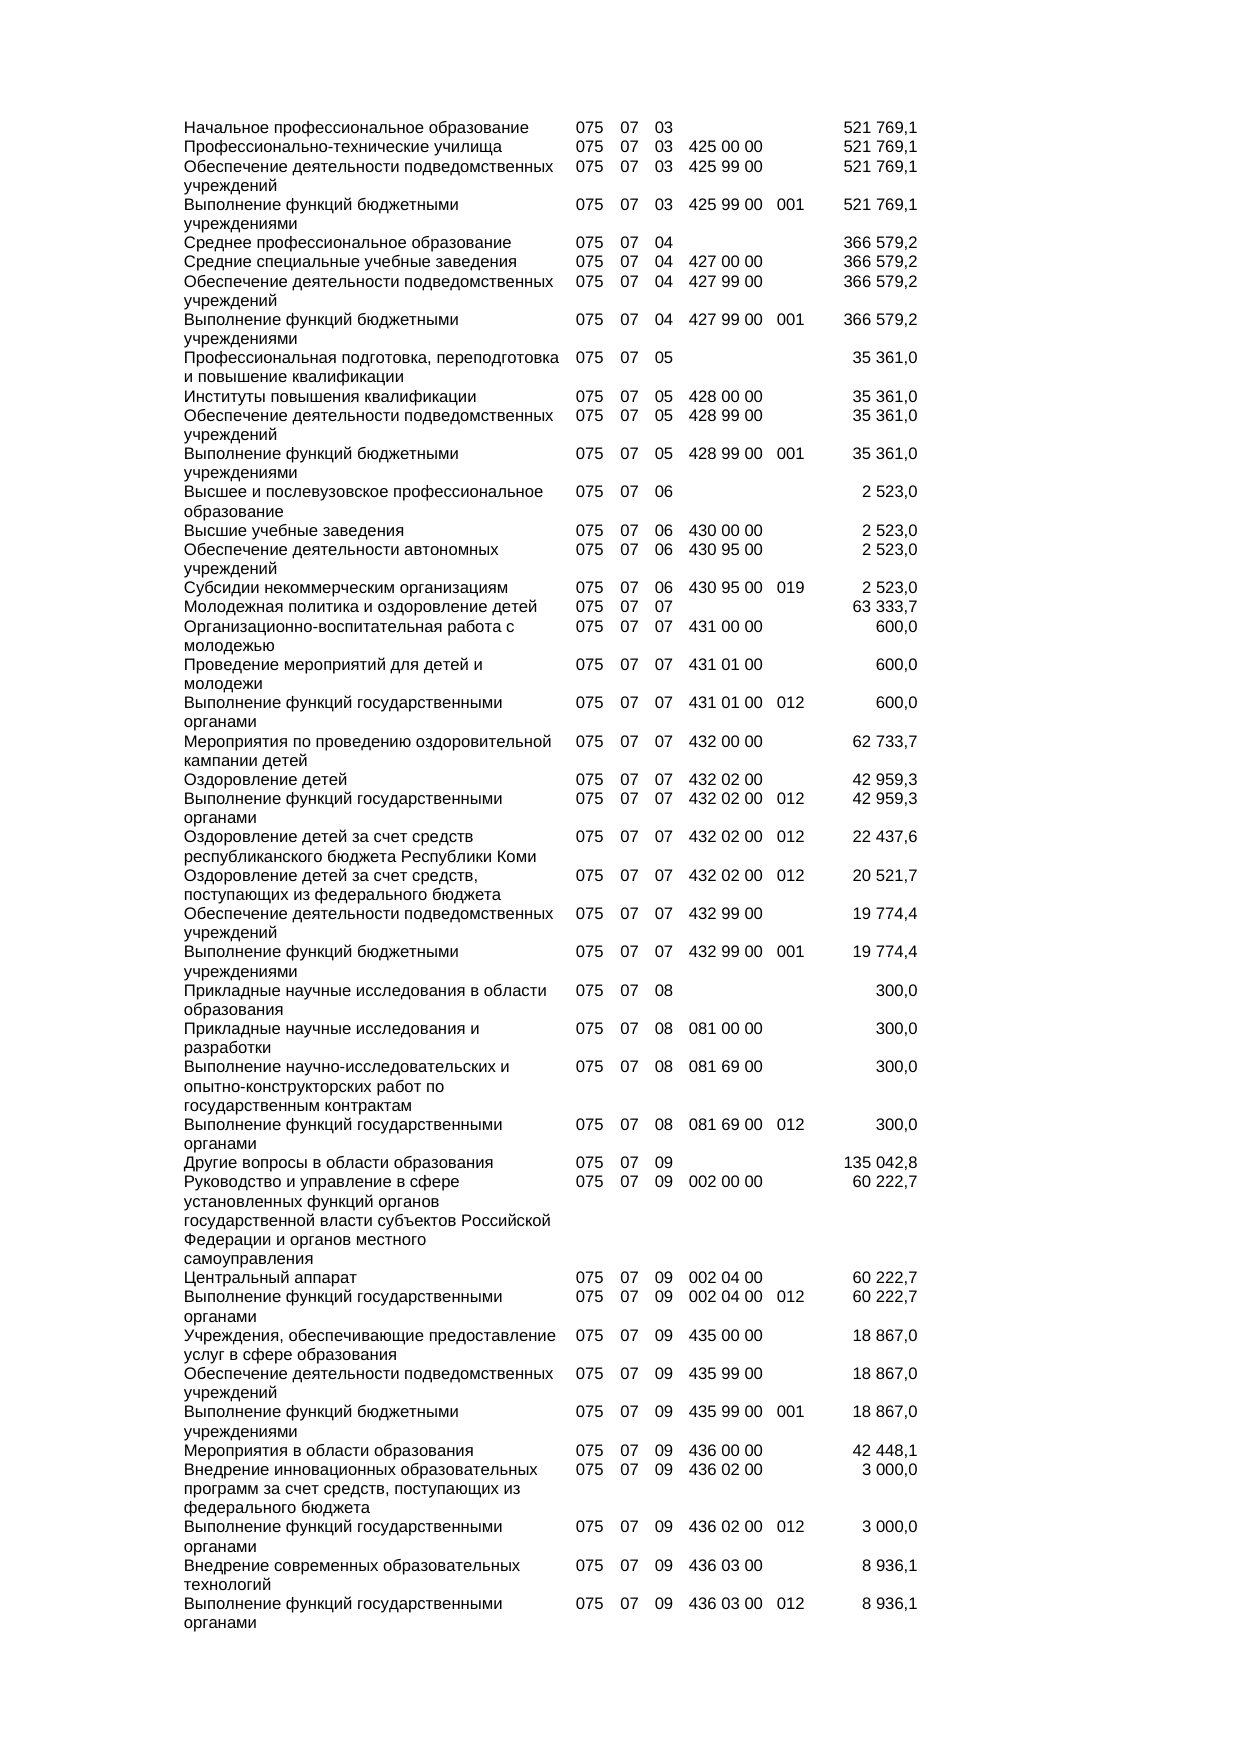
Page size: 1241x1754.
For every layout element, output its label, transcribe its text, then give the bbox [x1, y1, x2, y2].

table_cell 08 [646, 1019, 681, 1057]
table_cell 2 523,0 [811, 578, 923, 597]
table_cell 521 769,1 [811, 137, 923, 156]
table_cell 62 733,7 [811, 731, 923, 770]
table_cell 435 99 00 [681, 1402, 770, 1441]
table_cell 2 523,0 [811, 540, 923, 578]
table_cell Обеспечение деятельности автономных учреждений [178, 540, 566, 578]
table_cell 075 [566, 118, 613, 137]
table_cell 05 [646, 386, 681, 406]
table_cell 07 [646, 942, 681, 981]
table_cell [923, 1441, 946, 1460]
table_cell Выполнение функций бюджетными учреждениями [178, 942, 566, 981]
table_cell Выполнение функций бюджетными учреждениями [178, 310, 566, 348]
table_cell 521 769,1 [811, 118, 923, 137]
table_cell 435 00 00 [681, 1326, 770, 1364]
table_cell 012 [770, 827, 811, 866]
table_cell 05 [646, 406, 681, 444]
table_cell 09 [646, 1594, 681, 1632]
table_cell 427 99 00 [681, 271, 770, 310]
table_cell [770, 540, 811, 578]
table_cell 012 [770, 866, 811, 904]
table_cell 07 [613, 942, 646, 981]
table_cell Выполнение научно-исследовательских и опытно-конструкторских работ по государственным контрактам [178, 1057, 566, 1115]
table_cell 42 959,3 [811, 789, 923, 827]
table_cell [923, 233, 946, 252]
table_cell 075 [566, 616, 613, 655]
table_cell 63 333,7 [811, 597, 923, 616]
table_cell 431 00 00 [681, 616, 770, 655]
table_cell 075 [566, 1402, 613, 1441]
table_cell [770, 1057, 811, 1115]
table_cell [923, 1287, 946, 1326]
table_cell [923, 597, 946, 616]
table_cell 075 [566, 942, 613, 981]
table_cell [770, 1172, 811, 1268]
table_cell [681, 597, 770, 616]
table_cell [923, 118, 946, 137]
table_cell 04 [646, 233, 681, 252]
table_cell [923, 1402, 946, 1441]
table_cell 075 [566, 1019, 613, 1057]
table_cell Оздоровление детей за счет средств республиканского бюджета Республики Коми [178, 827, 566, 866]
table_cell [681, 981, 770, 1019]
table_cell [923, 1268, 946, 1287]
table_cell 09 [646, 1268, 681, 1287]
table_cell 600,0 [811, 655, 923, 693]
table_cell 075 [566, 444, 613, 482]
table_cell 135 042,8 [811, 1153, 923, 1172]
table_cell [923, 1019, 946, 1057]
table_cell 08 [646, 981, 681, 1019]
table_cell 427 99 00 [681, 310, 770, 348]
table_cell [770, 1556, 811, 1594]
table_cell 075 [566, 1460, 613, 1517]
table_cell 07 [613, 981, 646, 1019]
table_cell 430 95 00 [681, 578, 770, 597]
table_cell 002 04 00 [681, 1268, 770, 1287]
table_cell 07 [613, 597, 646, 616]
table_cell 07 [613, 252, 646, 271]
table_cell 60 222,7 [811, 1268, 923, 1287]
table_cell 432 00 00 [681, 731, 770, 770]
table_cell [770, 597, 811, 616]
table_cell 09 [646, 1287, 681, 1326]
table_cell 001 [770, 1402, 811, 1441]
table_cell Организационно-воспитательная работа с молодежью [178, 616, 566, 655]
table_cell 002 00 00 [681, 1172, 770, 1268]
table_cell 05 [646, 444, 681, 482]
table_cell 09 [646, 1517, 681, 1556]
table_cell 075 [566, 252, 613, 271]
table_cell [770, 156, 811, 195]
table_cell 09 [646, 1556, 681, 1594]
table_cell 428 00 00 [681, 386, 770, 406]
table_cell 425 00 00 [681, 137, 770, 156]
table_cell 075 [566, 271, 613, 310]
table_cell 07 [613, 1517, 646, 1556]
table_cell Обеспечение деятельности подведомственных учреждений [178, 271, 566, 310]
table_cell 521 769,1 [811, 156, 923, 195]
table_cell Среднее профессиональное образование [178, 233, 566, 252]
table_cell [923, 540, 946, 578]
table_cell [923, 1556, 946, 1594]
table_cell 07 [646, 770, 681, 789]
table_cell 07 [646, 597, 681, 616]
table_cell 075 [566, 655, 613, 693]
table_cell 07 [613, 655, 646, 693]
table_cell 075 [566, 597, 613, 616]
table_cell 3 000,0 [811, 1460, 923, 1517]
table_cell 081 69 00 [681, 1057, 770, 1115]
table_cell 075 [566, 1326, 613, 1364]
table_cell 081 00 00 [681, 1019, 770, 1057]
table_cell 300,0 [811, 1057, 923, 1115]
table_cell 35 361,0 [811, 406, 923, 444]
table_cell 07 [646, 866, 681, 904]
table_cell 075 [566, 1172, 613, 1268]
table_cell 07 [613, 1441, 646, 1460]
table_cell 07 [613, 348, 646, 386]
table_cell 075 [566, 866, 613, 904]
table_cell 428 99 00 [681, 444, 770, 482]
table_cell 35 361,0 [811, 386, 923, 406]
table_cell 432 02 00 [681, 770, 770, 789]
table_cell [770, 655, 811, 693]
table_cell 07 [613, 156, 646, 195]
table_cell 07 [646, 731, 681, 770]
table_cell 366 579,2 [811, 310, 923, 348]
table_cell 431 01 00 [681, 655, 770, 693]
table_cell Оздоровление детей [178, 770, 566, 789]
table_cell [681, 1153, 770, 1172]
table_cell [923, 655, 946, 693]
table_cell [923, 616, 946, 655]
table_cell [923, 770, 946, 789]
table_cell [923, 904, 946, 942]
table_cell Обеспечение деятельности подведомственных учреждений [178, 904, 566, 942]
table_cell [923, 137, 946, 156]
table_cell 075 [566, 904, 613, 942]
table_cell 300,0 [811, 1019, 923, 1057]
table_cell Руководство и управление в сфере установленных функций органов государственной власти субъектов Российской Федерации и органов местного самоуправления [178, 1172, 566, 1268]
table_cell 428 99 00 [681, 406, 770, 444]
table_cell Прикладные научные исследования и разработки [178, 1019, 566, 1057]
table_cell 07 [613, 137, 646, 156]
table_cell 300,0 [811, 1115, 923, 1153]
table_cell 07 [613, 1115, 646, 1153]
table_cell [770, 233, 811, 252]
table_cell 07 [613, 540, 646, 578]
table_cell 07 [613, 1057, 646, 1115]
table_cell 012 [770, 1594, 811, 1632]
table_cell 075 [566, 731, 613, 770]
table_cell 8 936,1 [811, 1556, 923, 1594]
table_cell 075 [566, 827, 613, 866]
table_cell 075 [566, 386, 613, 406]
table_cell Выполнение функций государственными органами [178, 789, 566, 827]
table_cell 075 [566, 521, 613, 540]
table_cell [770, 981, 811, 1019]
table_cell [770, 1326, 811, 1364]
table_cell [770, 904, 811, 942]
table_cell 600,0 [811, 616, 923, 655]
table_cell 075 [566, 310, 613, 348]
table_cell 35 361,0 [811, 444, 923, 482]
table_cell Институты повышения квалификации [178, 386, 566, 406]
table_cell 07 [613, 1019, 646, 1057]
table_cell 09 [646, 1172, 681, 1268]
table_cell [770, 1441, 811, 1460]
table_cell 075 [566, 137, 613, 156]
table_cell 075 [566, 1556, 613, 1594]
table_cell [923, 195, 946, 233]
table_cell 07 [613, 310, 646, 348]
table_cell 001 [770, 444, 811, 482]
table_cell 06 [646, 540, 681, 578]
table_cell Учреждения, обеспечивающие предоставление услуг в сфере образования [178, 1326, 566, 1364]
table_cell 03 [646, 195, 681, 233]
table_cell 07 [613, 1594, 646, 1632]
table_cell 075 [566, 981, 613, 1019]
table_cell [923, 1057, 946, 1115]
table_cell 075 [566, 1153, 613, 1172]
table_cell 075 [566, 233, 613, 252]
table_cell Начальное профессиональное образование [178, 118, 566, 137]
table_cell [770, 386, 811, 406]
table_cell 07 [613, 1287, 646, 1326]
table_cell [923, 252, 946, 271]
table_cell 075 [566, 348, 613, 386]
table_cell 18 867,0 [811, 1402, 923, 1441]
table_cell 03 [646, 118, 681, 137]
table_cell 075 [566, 693, 613, 731]
table_cell [770, 482, 811, 521]
table_cell 075 [566, 1057, 613, 1115]
table_cell [923, 156, 946, 195]
table_cell [923, 1326, 946, 1364]
table_cell 2 523,0 [811, 482, 923, 521]
table_cell 07 [613, 1172, 646, 1268]
table_cell 075 [566, 1115, 613, 1153]
table_cell 427 00 00 [681, 252, 770, 271]
table_cell 432 99 00 [681, 904, 770, 942]
table_cell Выполнение функций бюджетными учреждениями [178, 444, 566, 482]
table_cell 430 95 00 [681, 540, 770, 578]
table_cell 432 99 00 [681, 942, 770, 981]
table_cell 06 [646, 482, 681, 521]
table_cell 03 [646, 137, 681, 156]
table_cell 07 [613, 731, 646, 770]
table_cell [923, 1517, 946, 1556]
table_cell [770, 521, 811, 540]
table_cell [770, 348, 811, 386]
table_cell 075 [566, 1268, 613, 1287]
table_cell 09 [646, 1153, 681, 1172]
table_cell 431 01 00 [681, 693, 770, 731]
table_cell 06 [646, 521, 681, 540]
table_cell 001 [770, 310, 811, 348]
table_cell 075 [566, 1594, 613, 1632]
table_cell 60 222,7 [811, 1172, 923, 1268]
table_cell 075 [566, 770, 613, 789]
table_cell 07 [646, 789, 681, 827]
table_cell 18 867,0 [811, 1326, 923, 1364]
table_cell 600,0 [811, 693, 923, 731]
table_cell [770, 1019, 811, 1057]
table_cell 03 [646, 156, 681, 195]
table_cell Выполнение функций государственными органами [178, 1287, 566, 1326]
table_cell 07 [613, 1402, 646, 1441]
table_cell [923, 310, 946, 348]
table_cell Прикладные научные исследования в области образования [178, 981, 566, 1019]
table_cell [770, 616, 811, 655]
table_cell Субсидии некоммерческим организациям [178, 578, 566, 597]
table_cell 07 [613, 195, 646, 233]
table_cell Внедрение современных образовательных технологий [178, 1556, 566, 1594]
table_cell 07 [646, 904, 681, 942]
table_cell [681, 348, 770, 386]
table_cell 07 [613, 118, 646, 137]
table_cell 07 [613, 1460, 646, 1517]
table_cell [923, 789, 946, 827]
table_cell 07 [613, 770, 646, 789]
table_cell 430 00 00 [681, 521, 770, 540]
table_cell [923, 348, 946, 386]
table_cell 19 774,4 [811, 904, 923, 942]
table_cell [923, 1115, 946, 1153]
table_cell 09 [646, 1460, 681, 1517]
table_cell 08 [646, 1115, 681, 1153]
table_cell 366 579,2 [811, 252, 923, 271]
table_cell 07 [613, 271, 646, 310]
table_cell Проведение мероприятий для детей и молодежи [178, 655, 566, 693]
table_cell 07 [646, 693, 681, 731]
table_cell 07 [613, 1556, 646, 1594]
table_cell 19 774,4 [811, 942, 923, 981]
table_cell Обеспечение деятельности подведомственных учреждений [178, 1364, 566, 1402]
table_cell Внедрение инновационных образовательных программ за счет средств, поступающих из федерального бюджета [178, 1460, 566, 1517]
table_cell 07 [613, 444, 646, 482]
table_cell 07 [646, 616, 681, 655]
table_cell 07 [613, 482, 646, 521]
table_cell Мероприятия по проведению оздоровительной кампании детей [178, 731, 566, 770]
table_cell [770, 137, 811, 156]
table_cell [923, 444, 946, 482]
table_cell [770, 1268, 811, 1287]
table_cell 425 99 00 [681, 156, 770, 195]
table_cell [770, 731, 811, 770]
table_cell 075 [566, 1517, 613, 1556]
table_cell Профессионально-технические училища [178, 137, 566, 156]
table_cell [923, 386, 946, 406]
table_cell [923, 1153, 946, 1172]
table_cell Выполнение функций государственными органами [178, 693, 566, 731]
table_cell [770, 252, 811, 271]
table_cell 09 [646, 1364, 681, 1402]
table_cell 019 [770, 578, 811, 597]
table_cell [923, 1364, 946, 1402]
table_cell 012 [770, 1287, 811, 1326]
table_cell Выполнение функций бюджетными учреждениями [178, 1402, 566, 1441]
table_cell 05 [646, 348, 681, 386]
table_cell [923, 482, 946, 521]
table_cell 432 02 00 [681, 827, 770, 866]
table_cell 09 [646, 1402, 681, 1441]
table_cell [770, 1460, 811, 1517]
table_cell 300,0 [811, 981, 923, 1019]
table_cell 012 [770, 789, 811, 827]
table_cell 075 [566, 1441, 613, 1460]
table_cell 04 [646, 271, 681, 310]
table_cell 04 [646, 310, 681, 348]
table_cell 075 [566, 578, 613, 597]
table_cell [770, 406, 811, 444]
table_cell 012 [770, 693, 811, 731]
table_cell 07 [613, 866, 646, 904]
table_cell 3 000,0 [811, 1517, 923, 1556]
table_cell [770, 770, 811, 789]
table_cell 075 [566, 1364, 613, 1402]
table_cell 06 [646, 578, 681, 597]
table_cell Профессиональная подготовка, переподготовка и повышение квалификации [178, 348, 566, 386]
table_cell 20 521,7 [811, 866, 923, 904]
table_cell 07 [613, 789, 646, 827]
table_cell 60 222,7 [811, 1287, 923, 1326]
table_cell 42 959,3 [811, 770, 923, 789]
table_cell 07 [613, 1364, 646, 1402]
table_cell [681, 118, 770, 137]
table_cell 075 [566, 482, 613, 521]
table_cell [770, 1364, 811, 1402]
table_cell [923, 981, 946, 1019]
table_cell 366 579,2 [811, 271, 923, 310]
table_cell 432 02 00 [681, 866, 770, 904]
table_cell 075 [566, 406, 613, 444]
table_cell 07 [646, 655, 681, 693]
table_cell [923, 578, 946, 597]
table_cell 436 03 00 [681, 1594, 770, 1632]
table_cell 08 [646, 1057, 681, 1115]
table_cell 07 [613, 616, 646, 655]
table_cell 002 04 00 [681, 1287, 770, 1326]
table_cell 07 [646, 827, 681, 866]
table_cell Обеспечение деятельности подведомственных учреждений [178, 406, 566, 444]
table_cell Выполнение функций государственными органами [178, 1517, 566, 1556]
table_cell [923, 406, 946, 444]
table_cell Выполнение функций бюджетными учреждениями [178, 195, 566, 233]
table_cell [770, 118, 811, 137]
table_cell [923, 271, 946, 310]
table_cell Оздоровление детей за счет средств, поступающих из федерального бюджета [178, 866, 566, 904]
table_cell 075 [566, 789, 613, 827]
table_cell Центральный аппарат [178, 1268, 566, 1287]
table_cell [770, 271, 811, 310]
table_cell 07 [613, 1326, 646, 1364]
table_cell 366 579,2 [811, 233, 923, 252]
table_cell 07 [613, 693, 646, 731]
table_cell 425 99 00 [681, 195, 770, 233]
table_cell Высшие учебные заведения [178, 521, 566, 540]
table_cell 09 [646, 1326, 681, 1364]
table_cell 001 [770, 195, 811, 233]
table_cell 436 03 00 [681, 1556, 770, 1594]
table_cell 075 [566, 540, 613, 578]
table_cell Выполнение функций государственными органами [178, 1115, 566, 1153]
table_cell 432 02 00 [681, 789, 770, 827]
table_cell 2 523,0 [811, 521, 923, 540]
table_cell 001 [770, 942, 811, 981]
table_cell 07 [613, 578, 646, 597]
table_cell 18 867,0 [811, 1364, 923, 1402]
table_cell 012 [770, 1517, 811, 1556]
table_cell 8 936,1 [811, 1594, 923, 1632]
table_cell [923, 866, 946, 904]
table_cell 521 769,1 [811, 195, 923, 233]
table_cell [770, 1153, 811, 1172]
table_cell 07 [613, 386, 646, 406]
table_cell 07 [613, 904, 646, 942]
table_cell [923, 942, 946, 981]
table_cell [923, 1460, 946, 1517]
table_cell 075 [566, 195, 613, 233]
table_cell 07 [613, 1153, 646, 1172]
table_cell [923, 693, 946, 731]
table_cell 435 99 00 [681, 1364, 770, 1402]
table_cell [923, 1172, 946, 1268]
table_cell [681, 482, 770, 521]
table_cell 35 361,0 [811, 348, 923, 386]
table_cell Мероприятия в области образования [178, 1441, 566, 1460]
table_cell 04 [646, 252, 681, 271]
table_cell 07 [613, 233, 646, 252]
table_cell [923, 731, 946, 770]
table_cell 436 02 00 [681, 1517, 770, 1556]
table_cell 075 [566, 1287, 613, 1326]
table_cell 42 448,1 [811, 1441, 923, 1460]
table_cell 07 [613, 406, 646, 444]
table_cell 07 [613, 1268, 646, 1287]
table_cell Обеспечение деятельности подведомственных учреждений [178, 156, 566, 195]
table_cell 436 00 00 [681, 1441, 770, 1460]
table_cell Выполнение функций государственными органами [178, 1594, 566, 1632]
table_cell 09 [646, 1441, 681, 1460]
table_cell 07 [613, 827, 646, 866]
table_cell 012 [770, 1115, 811, 1153]
table_cell [923, 1594, 946, 1632]
table_cell 081 69 00 [681, 1115, 770, 1153]
table_cell Средние специальные учебные заведения [178, 252, 566, 271]
table_cell [923, 827, 946, 866]
table_cell Высшее и послевузовское профессиональное образование [178, 482, 566, 521]
table_cell 07 [613, 521, 646, 540]
table_cell 075 [566, 156, 613, 195]
table_cell [923, 521, 946, 540]
table_cell Молодежная политика и оздоровление детей [178, 597, 566, 616]
table_cell [681, 233, 770, 252]
table_cell 436 02 00 [681, 1460, 770, 1517]
table_cell Другие вопросы в области образования [178, 1153, 566, 1172]
table_cell 22 437,6 [811, 827, 923, 866]
